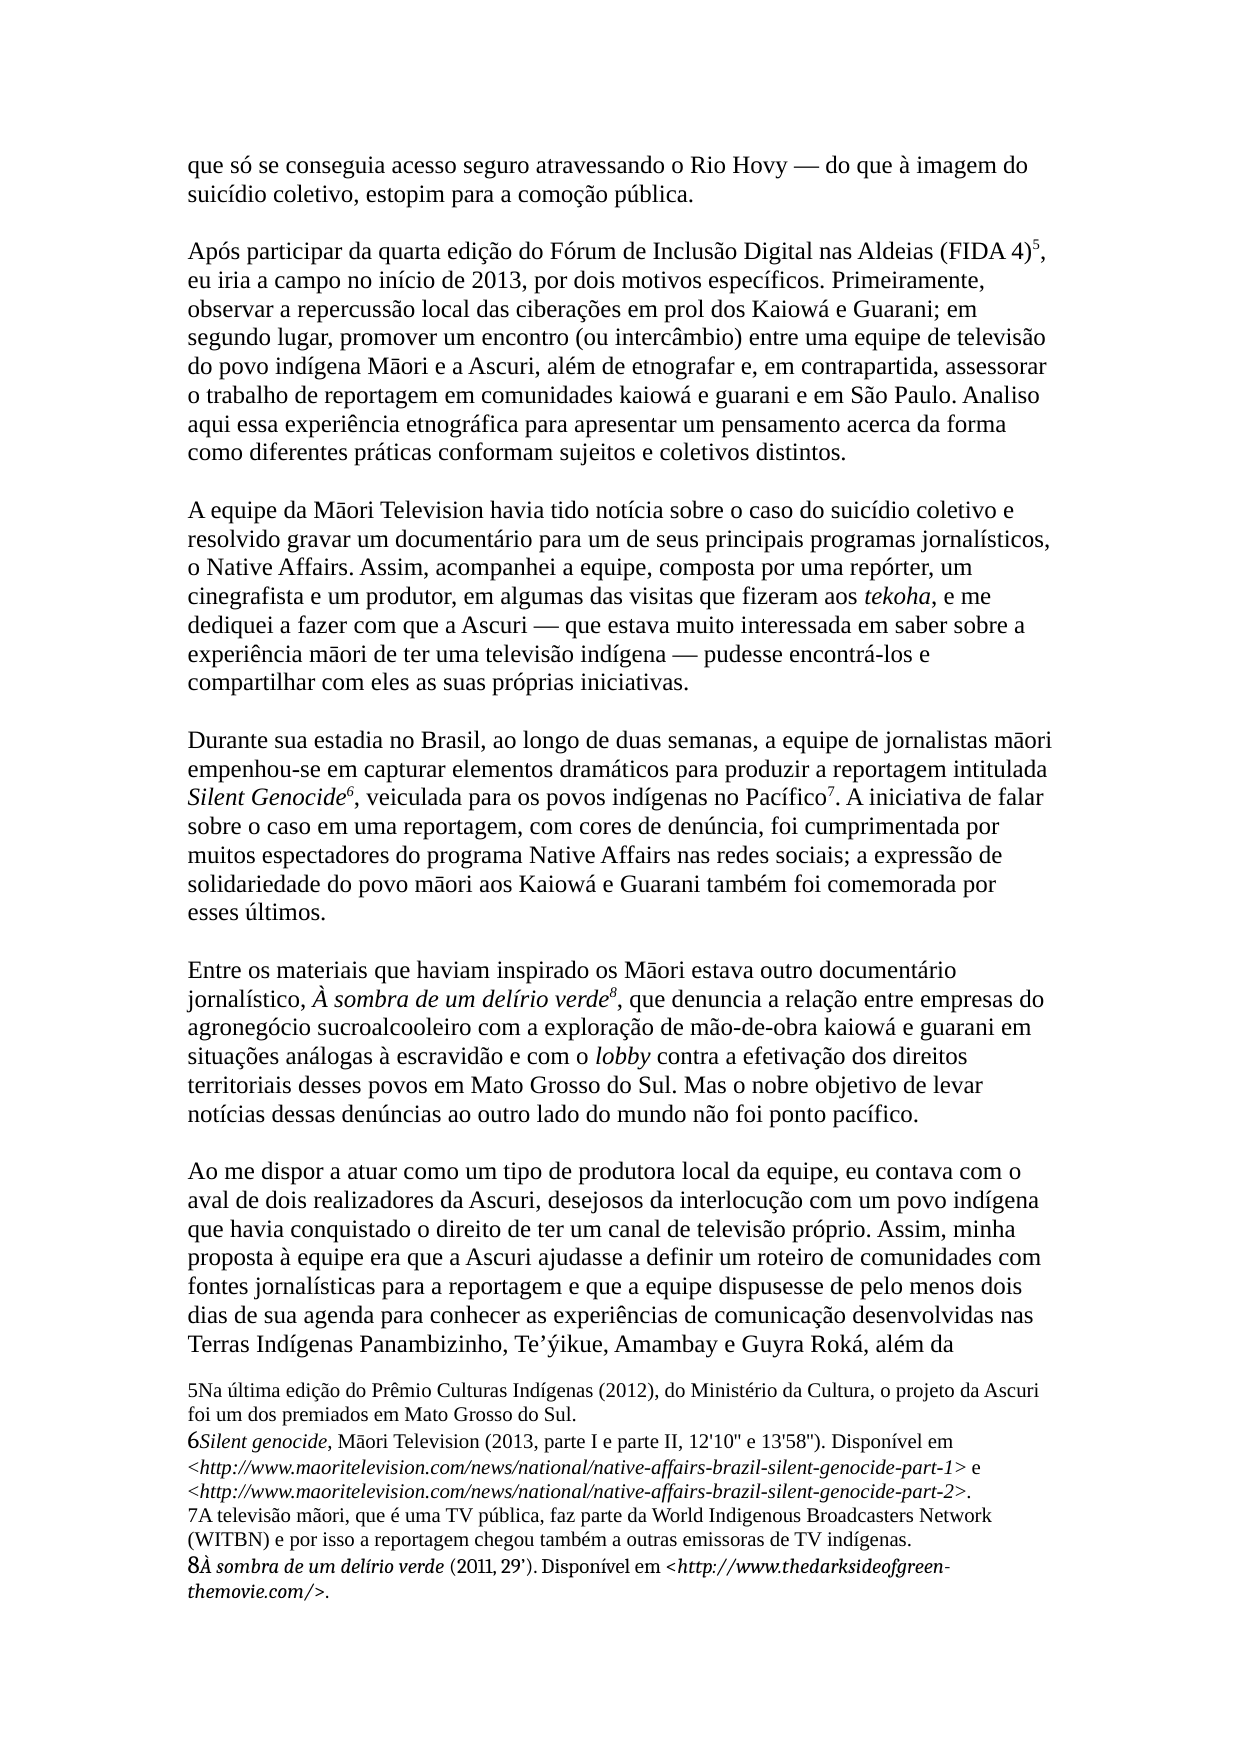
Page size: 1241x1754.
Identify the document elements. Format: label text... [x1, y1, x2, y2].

text que só se conseguia acesso seguro atravessando o Rio Hovy — do que à imagem do suicídio coletivo, estopim para a comoção pública. [187, 150, 1053, 207]
text Ao me dispor a atuar como um tipo de produtora local da equipe, eu contava com o aval de dois realizadores da Ascuri, desejosos da interlocução com um povo indígena que havia conquistado o direito de ter um canal de televisão próprio. Assim, minha proposta à equipe era que a Ascuri ajudasse a definir um roteiro de comunidades com fontes jornalísticas para a reportagem e que a equipe dispusesse de pelo menos dois dias de sua agenda para conhecer as experiências de comunicação desenvolvidas nas Terras Indígenas Panambizinho, Te’ýikue, Amambay e Guyra Roká, além da [187, 1156, 1053, 1357]
text A equipe da Māori Television havia tido notícia sobre o caso do suicídio coletivo e resolvido gravar um documentário para um de seus principais programas jornalísticos, o Native Affairs. Assim, acompanhei a equipe, composta por uma repórter, um cinegrafista e um produtor, em algumas das visitas que fizeram aos tekoha, e me dediquei a fazer com que a Ascuri — que estava muito interessada em saber sobre a experiência māori de ter uma televisão indígena — pudesse encontrá-los e compartilhar com eles as suas próprias iniciativas. [187, 495, 1053, 696]
text Na última edição do Prêmio Culturas Indígenas (2012), do Ministério da Cultura, o projeto da Ascuri foi um dos premiados em Mato Grosso do Sul. [187, 1378, 1053, 1426]
text Silent genocide, Māori Television (2013, parte I e parte II, 12'10'' e 13'58''). Disponível em <http://www.maoritelevision.com/news/national/native-affairs-brazil-silent-genocide-part-1> e <http://www.maoritelevision.com/news/national/native-affairs-brazil-silent-genocide-part-2>. [187, 1426, 1053, 1503]
text A televisão mãori, que é uma TV pública, faz parte da World Indigenous Broadcasters Network (WITBN) e por isso a reportagem chegou também a outras emissoras de TV indígenas. [187, 1503, 1053, 1551]
text À sombra de um delírio verde (2011, 29’). Disponível em <http://www.thedarksideofgreen-themovie.com/>. [187, 1551, 1053, 1604]
text Durante sua estadia no Brasil, ao longo de duas semanas, a equipe de jornalistas māori empenhou-se em capturar elementos dramáticos para produzir a reportagem intitulada Silent Genocide, veiculada para os povos indígenas no Pacífico. A iniciativa de falar sobre o caso em uma reportagem, com cores de denúncia, foi cumprimentada por muitos espectadores do programa Native Affairs nas redes sociais; a expressão de solidariedade do povo māori aos Kaiowá e Guarani também foi comemorada por esses últimos. [187, 725, 1053, 926]
text Após participar da quarta edição do Fórum de Inclusão Digital nas Aldeias (FIDA 4), eu iria a campo no início de 2013, por dois motivos específicos. Primeiramente, observar a repercussão local das ciberações em prol dos Kaiowá e Guarani; em segundo lugar, promover um encontro (ou intercâmbio) entre uma equipe de televisão do povo indígena Māori e a Ascuri, além de etnografar e, em contrapartida, assessorar o trabalho de reportagem em comunidades kaiowá e guarani e em São Paulo. Analiso aqui essa experiência etnográfica para apresentar um pensamento acerca da forma como diferentes práticas conformam sujeitos e coletivos distintos. [187, 236, 1053, 466]
text Entre os materiais que haviam inspirado os Māori estava outro documentário jornalístico, À sombra de um delírio verde, que denuncia a relação entre empresas do agronegócio sucroalcooleiro com a exploração de mão-de-obra kaiowá e guarani em situações análogas à escravidão e com o lobby contra a efetivação dos direitos territoriais desses povos em Mato Grosso do Sul. Mas o nobre objetivo de levar notícias dessas denúncias ao outro lado do mundo não foi ponto pacífico. [187, 955, 1053, 1127]
